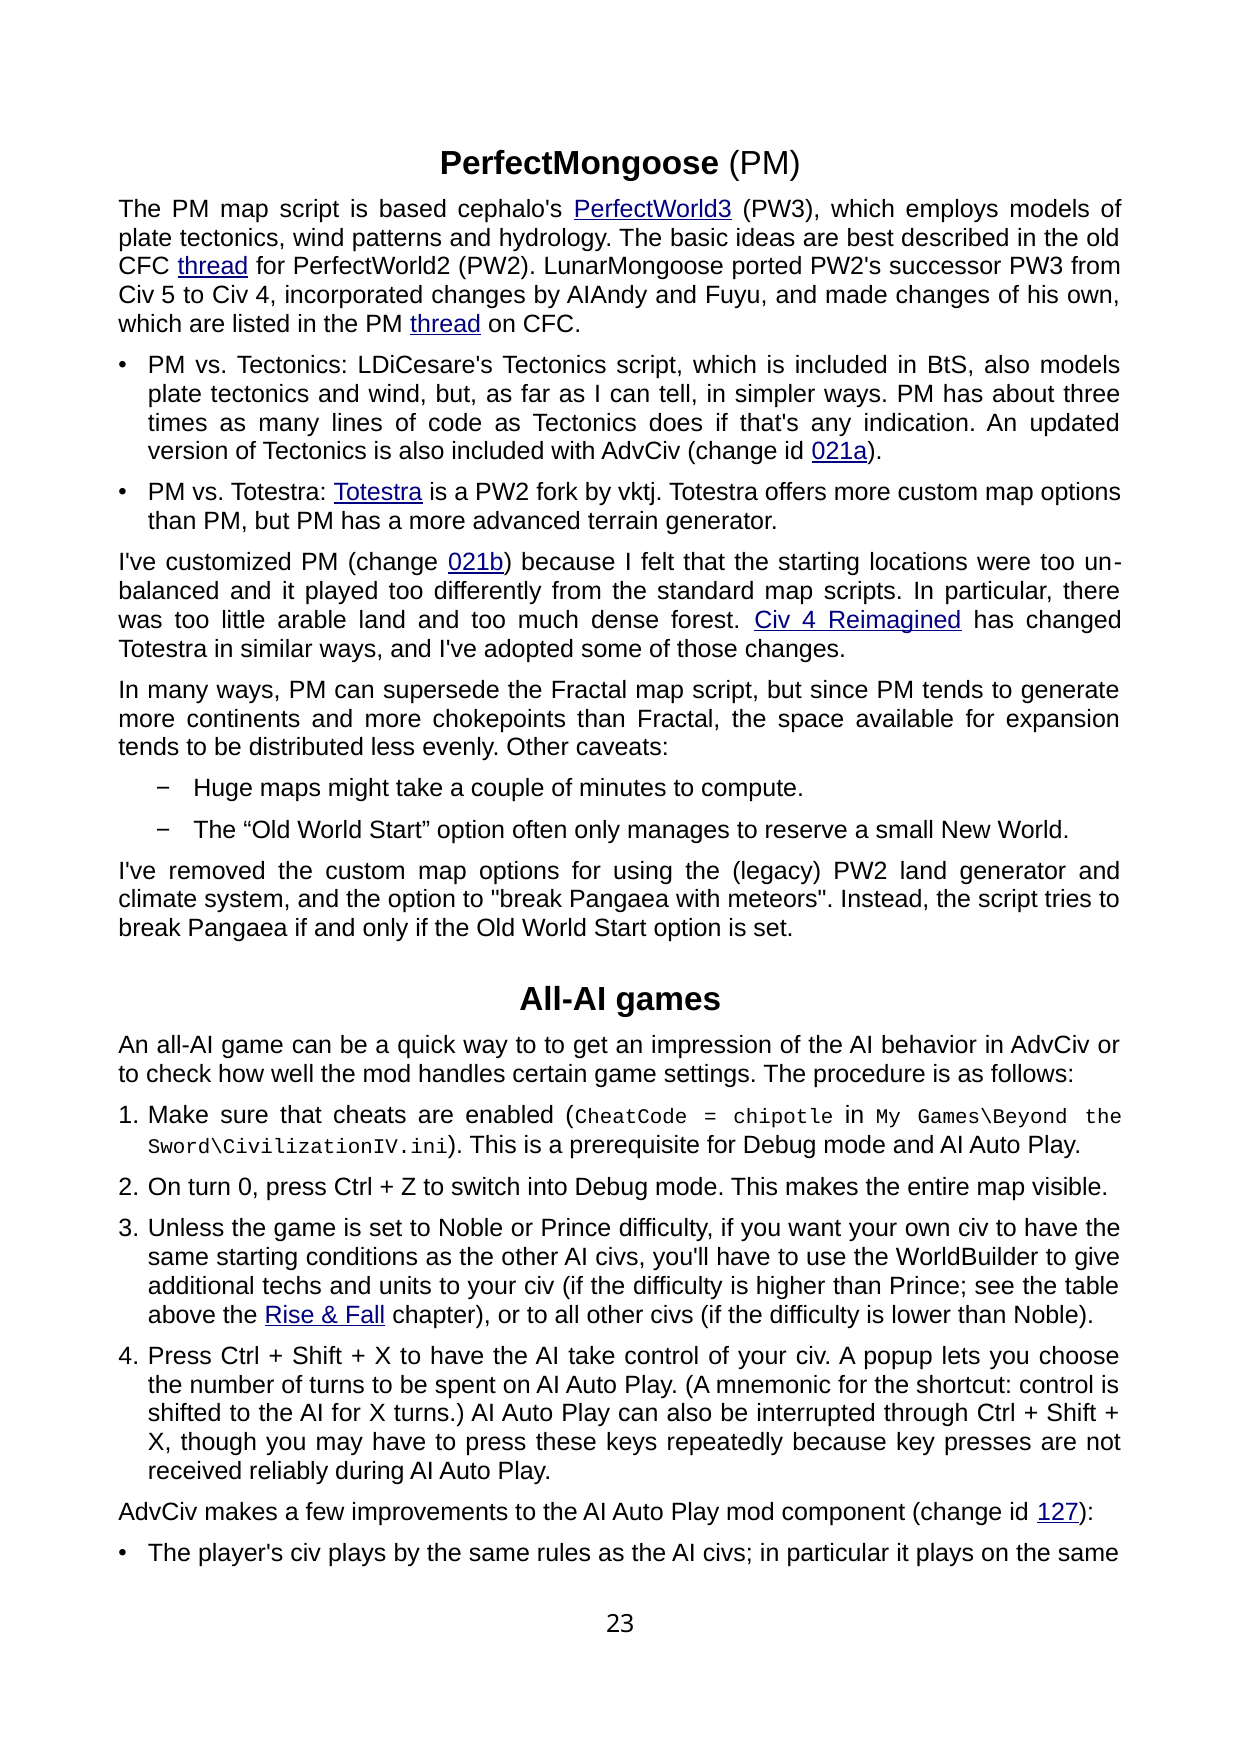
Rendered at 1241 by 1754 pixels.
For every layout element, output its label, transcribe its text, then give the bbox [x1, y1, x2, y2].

text In many ways, PM can supersede the Fractal map script, but since PM tends to generate more continents and more chokepoints than Fractal, the space available for expansion tends to be distributed less evenly. Other caveats: [118, 675, 1122, 761]
text An all-AI game can be a quick way to to get an impression of the AI behavior in AdvCiv or to check how well the mod handles certain game settings. The procedure is as follows: [118, 1030, 1122, 1088]
text The PM map script is based cephalo's PerfectWorld3 (PW3), which employs models of plate tectonics, wind patterns and hydrology. The basic ideas are best described in the old CFC thread for PerfectWorld2 (PW2). LunarMongoose ported PW2's successor PW3 from Civ 5 to Civ 4, incorporated changes by AIAndy and Fuyu, and made changes of his own, which are listed in the PM thread on CFC. [118, 194, 1122, 337]
list Make sure that cheats are enabled (CheatCode = chipotle in My Games\Beyond the Sword\CivilizationIV.ini). This is a prerequisite for Debug mode and AI Auto Play. [118, 1100, 1122, 1160]
list Press Ctrl + Shift + X to have the AI take control of your civ. A popup lets you choose the number of turns to be spent on AI Auto Play. (A mnemonic for the shortcut: control is shifted to the AI for X turns.) AI Auto Play can also be interrupted through Ctrl + Shift + X, though you may have to press these keys repeatedly because key presses are not received reliably during AI Auto Play. [118, 1341, 1122, 1485]
subtitle All-AI games [118, 979, 1122, 1018]
list PM vs. Tectonics: LDiCesare's Tectonics script, which is included in BtS, also models plate tectonics and wind, but, as far as I can tell, in simpler ways. PM has about three times as many lines of code as Tectonics does if that's any indication. An updated version of Tectonics is also included with AdvCiv (change id 021a). [118, 350, 1122, 465]
list On turn 0, press Ctrl + Z to switch into Debug mode. This makes the entire map visible. [118, 1172, 1122, 1201]
text AdvCiv makes a few improvements to the AI Auto Play mod component (change id 127): [118, 1497, 1122, 1526]
list The “Old World Start” option often only manages to reserve a small New World. [156, 814, 1122, 843]
text I've removed the custom map options for using the (legacy) PW2 land generator and climate system, and the option to "break Pangaea with meteors". Instead, the script tries to break Pangaea if and only if the Old World Start option is set. [118, 856, 1122, 942]
list Huge maps might take a couple of minutes to compute. [156, 773, 1122, 802]
list PM vs. Totestra: Totestra is a PW2 fork by vktj. Totestra offers more custom map options than PM, but PM has a more advanced terrain generator. [118, 477, 1122, 535]
list The player's civ plays by the same rules as the AI civs; in particular it plays on the same [118, 1538, 1122, 1567]
subtitle PerfectMongoose (PM) [118, 143, 1122, 181]
list Unless the game is set to Noble or Prince difficulty, if you want your own civ to have the same starting conditions as the other AI civs, you'll have to use the WorldBuilder to give additional techs and units to your civ (if the difficulty is higher than Prince; see the table above the Rise & Fall chapter), or to all other civs (if the difficulty is lower than Noble). [118, 1213, 1122, 1328]
text I've customized PM (change 021b) because I felt that the starting locations were too un­balanced and it played too differently from the standard map scripts. In particular, there was too little arable land and too much dense forest. Civ 4 Reimagined has changed Totestra in similar ways, and I've adopted some of those changes. [118, 547, 1122, 662]
